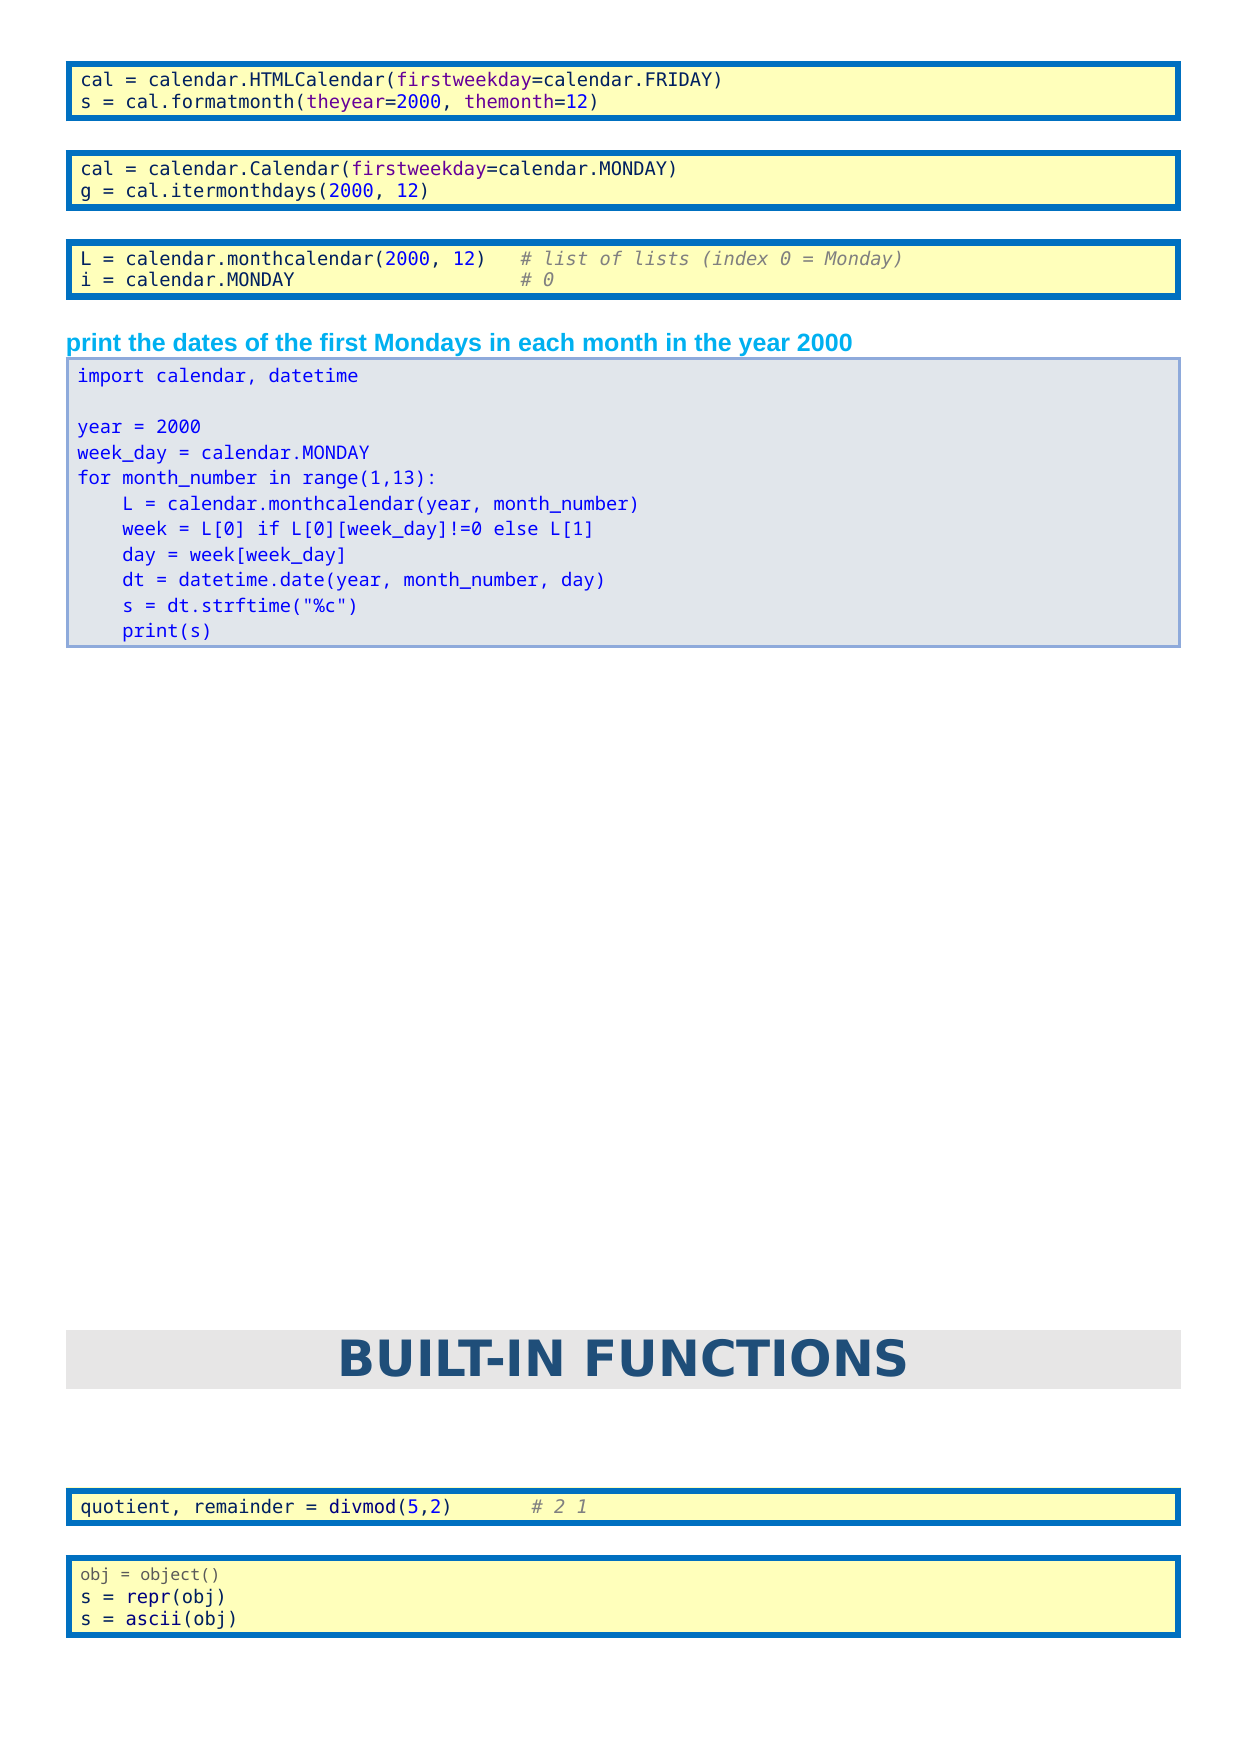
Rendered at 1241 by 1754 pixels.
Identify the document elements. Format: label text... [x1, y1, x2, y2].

subtitle BUILT-IN FUNCTIONS [66, 1330, 1181, 1389]
title print the dates of the first Mondays in each month in the year 2000 [66, 328, 1181, 357]
text obj = object() s = repr(obj) s = ascii(obj) [72, 1561, 1175, 1632]
text L = calendar.monthcalendar(2000, 12) # list of lists (index 0 = Monday) i = calendar.MONDAY # 0 [72, 246, 1175, 293]
text cal = calendar.Calendar(firstweekday=calendar.MONDAY) g = cal.itermonthdays(2000, 12) [72, 156, 1175, 204]
text cal = calendar.HTMLCalendar(firstweekday=calendar.FRIDAY) s = cal.formatmonth(theyear=2000, themonth=12) [72, 67, 1175, 115]
text import calendar, datetime year = 2000 week_day = calendar.MONDAY for month_number in range(1,13): L = calendar.monthcalendar(year, month_number) week = L[0] if L[0][week_day]!=0 else L[1] day = week[week_day] dt = datetime.date(year, month_number, day) s = dt.strftime("%c") print(s) [69, 360, 1178, 645]
text quotient, remainder = divmod(5,2) # 2 1 [72, 1494, 1175, 1520]
